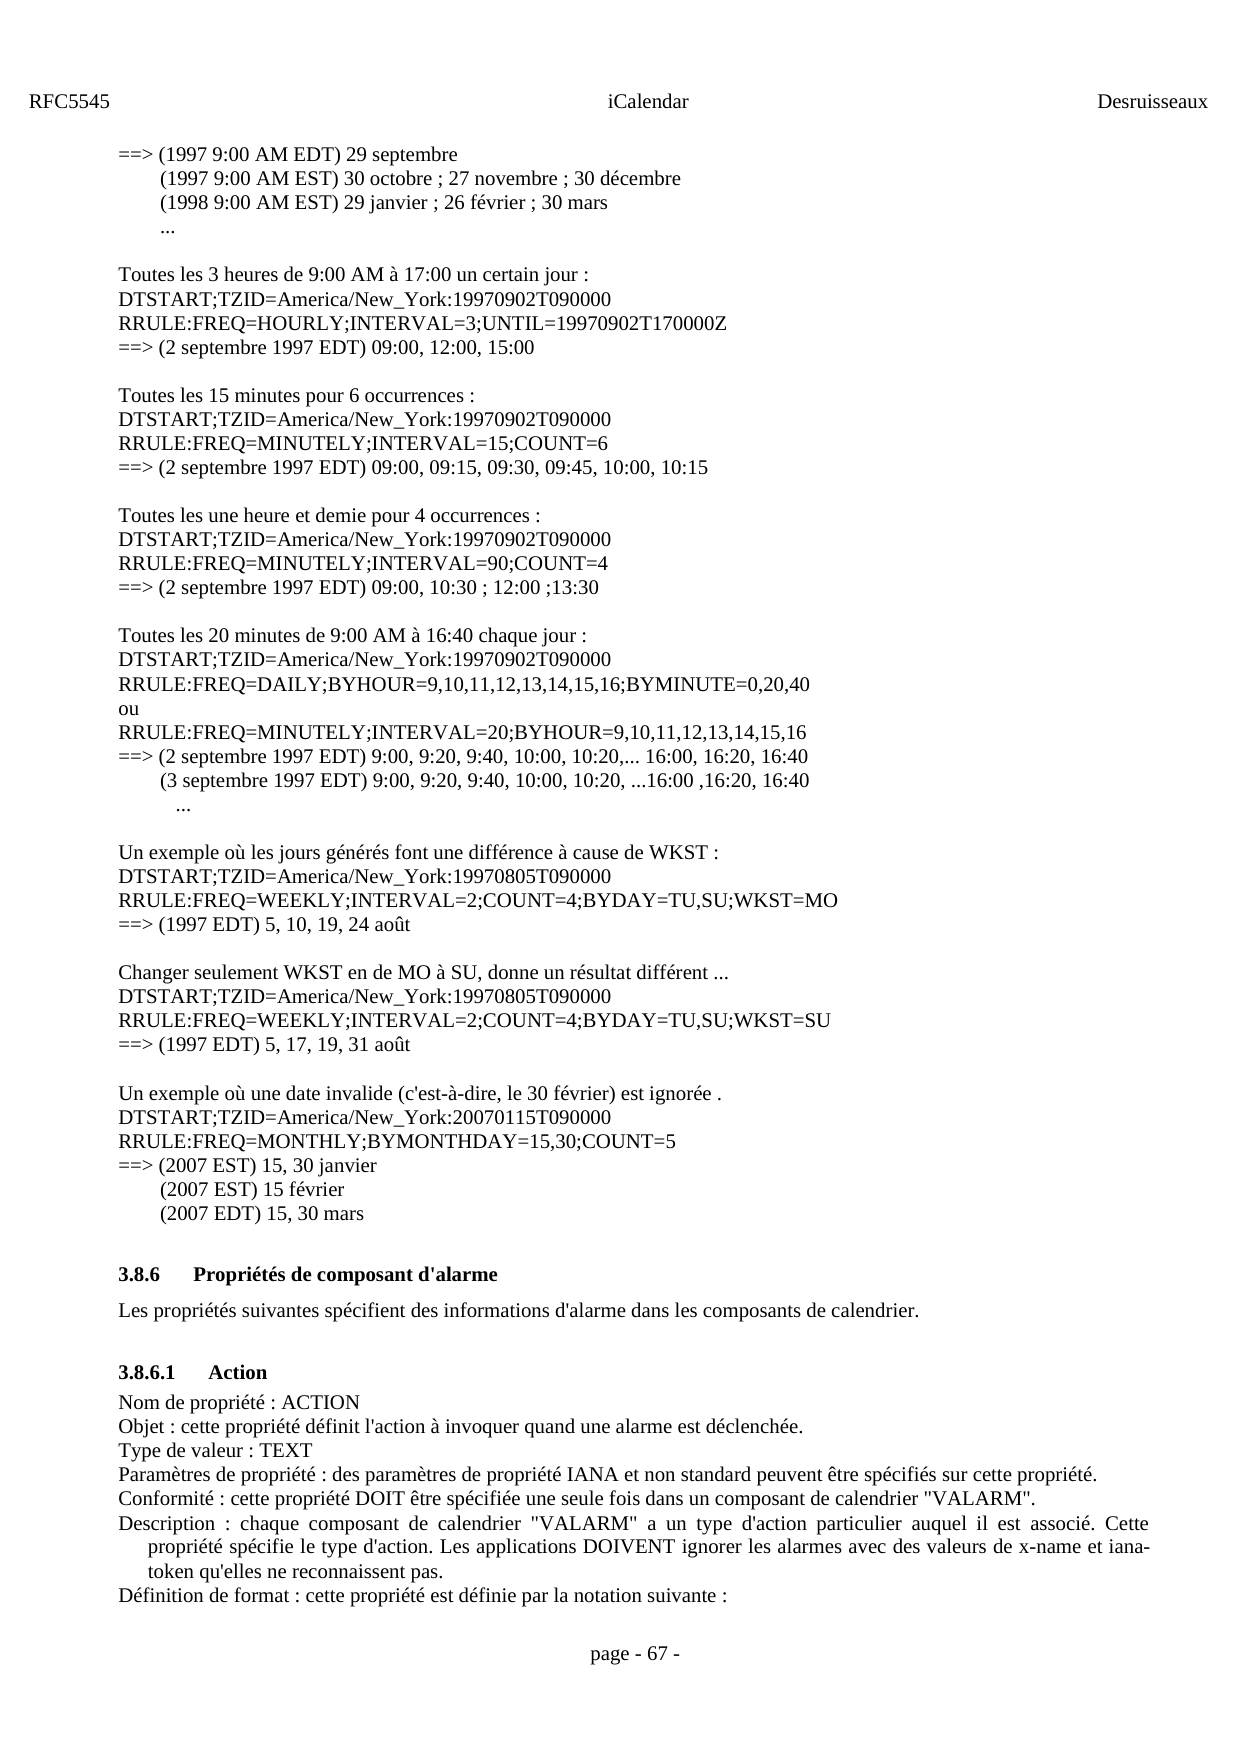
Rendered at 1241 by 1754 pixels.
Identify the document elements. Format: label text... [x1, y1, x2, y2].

text ou [118, 696, 1152, 719]
text DTSTART;TZID=America/New_York:20070115T090000 [118, 1104, 1152, 1129]
text Nom de propriété : ACTION [118, 1390, 1152, 1414]
subtitle 3.8.6 Propriétés de composant d'alarme [118, 1262, 1152, 1286]
text ==> (2 septembre 1997 EDT) 09:00, 09:15, 09:30, 09:45, 10:00, 10:15 [118, 455, 1152, 479]
text Toutes les une heure et demie pour 4 occurrences : [118, 503, 1152, 527]
text ==> (1997 EDT) 5, 17, 19, 31 août [118, 1032, 1152, 1056]
text RRULE:FREQ=HOURLY;INTERVAL=3;UNTIL=19970902T170000Z [118, 311, 1152, 334]
text DTSTART;TZID=America/New_York:19970902T090000 [118, 286, 1152, 311]
text (2007 EST) 15 février [118, 1177, 1152, 1201]
text ... [118, 214, 1152, 238]
subtitle 3.8.6.1 Action [118, 1359, 1152, 1384]
text RRULE:FREQ=MINUTELY;INTERVAL=15;COUNT=6 [118, 431, 1152, 455]
text Un exemple où une date invalide (c'est-à-dire, le 30 février) est ignorée . [118, 1081, 1152, 1104]
text Conformité : cette propriété DOIT être spécifiée une seule fois dans un composant de calendrier "VALARM". [118, 1486, 1152, 1510]
text Toutes les 15 minutes pour 6 occurrences : [118, 383, 1152, 407]
text Toutes les 3 heures de 9:00 AM à 17:00 un certain jour : [118, 262, 1152, 286]
text (2007 EDT) 15, 30 mars [118, 1201, 1152, 1225]
text ==> (2 septembre 1997 EDT) 09:00, 10:30 ; 12:00 ;13:30 [118, 575, 1152, 599]
text Type de valeur : TEXT [118, 1438, 1152, 1462]
text ==> (2 septembre 1997 EDT) 09:00, 12:00, 15:00 [118, 334, 1152, 359]
text ==> (2007 EST) 15, 30 janvier [118, 1153, 1152, 1177]
text Paramètres de propriété : des paramètres de propriété IANA et non standard peuvent être spécifiés sur cette propriété. [118, 1462, 1152, 1486]
text RRULE:FREQ=DAILY;BYHOUR=9,10,11,12,13,14,15,16;BYMINUTE=0,20,40 [118, 671, 1152, 696]
text RRULE:FREQ=MINUTELY;INTERVAL=20;BYHOUR=9,10,11,12,13,14,15,16 [118, 719, 1152, 744]
text Description : chaque composant de calendrier "VALARM" a un type d'action particulier auquel il est associé. Cette propriété spécifie le type d'action. Les applications DOIVENT ignorer les alarmes avec des valeurs de x-name et iana-token qu'elles ne reconnaissent pas. [118, 1510, 1152, 1583]
text Toutes les 20 minutes de 9:00 AM à 16:40 chaque jour : [118, 623, 1152, 647]
text (1998 9:00 AM EST) 29 janvier ; 26 février ; 30 mars [118, 190, 1152, 214]
text (3 septembre 1997 EDT) 9:00, 9:20, 9:40, 10:00, 10:20, ...16:00 ,16:20, 16:40 [118, 768, 1152, 792]
text Les propriétés suivantes spécifient des informations d'alarme dans les composants de calendrier. [118, 1298, 1152, 1322]
text Un exemple où les jours générés font une différence à cause de WKST : [118, 840, 1152, 864]
text ==> (2 septembre 1997 EDT) 9:00, 9:20, 9:40, 10:00, 10:20,... 16:00, 16:20, 16:40 [118, 744, 1152, 768]
text ... [118, 792, 1152, 816]
text ==> (1997 EDT) 5, 10, 19, 24 août [118, 912, 1152, 936]
text Définition de format : cette propriété est définie par la notation suivante : [118, 1583, 1152, 1607]
text Objet : cette propriété définit l'action à invoquer quand une alarme est déclenchée. [118, 1414, 1152, 1438]
text RRULE:FREQ=WEEKLY;INTERVAL=2;COUNT=4;BYDAY=TU,SU;WKST=SU [118, 1008, 1152, 1032]
text DTSTART;TZID=America/New_York:19970805T090000 [118, 864, 1152, 888]
text Changer seulement WKST en de MO à SU, donne un résultat différent ... [118, 960, 1152, 984]
text DTSTART;TZID=America/New_York:19970902T090000 [118, 527, 1152, 551]
text DTSTART;TZID=America/New_York:19970902T090000 [118, 407, 1152, 431]
text RRULE:FREQ=MONTHLY;BYMONTHDAY=15,30;COUNT=5 [118, 1129, 1152, 1153]
text DTSTART;TZID=America/New_York:19970805T090000 [118, 984, 1152, 1008]
text RRULE:FREQ=MINUTELY;INTERVAL=90;COUNT=4 [118, 551, 1152, 575]
text ==> (1997 9:00 AM EDT) 29 septembre [118, 142, 1152, 166]
text (1997 9:00 AM EST) 30 octobre ; 27 novembre ; 30 décembre [118, 166, 1152, 190]
text RRULE:FREQ=WEEKLY;INTERVAL=2;COUNT=4;BYDAY=TU,SU;WKST=MO [118, 888, 1152, 912]
text DTSTART;TZID=America/New_York:19970902T090000 [118, 647, 1152, 671]
